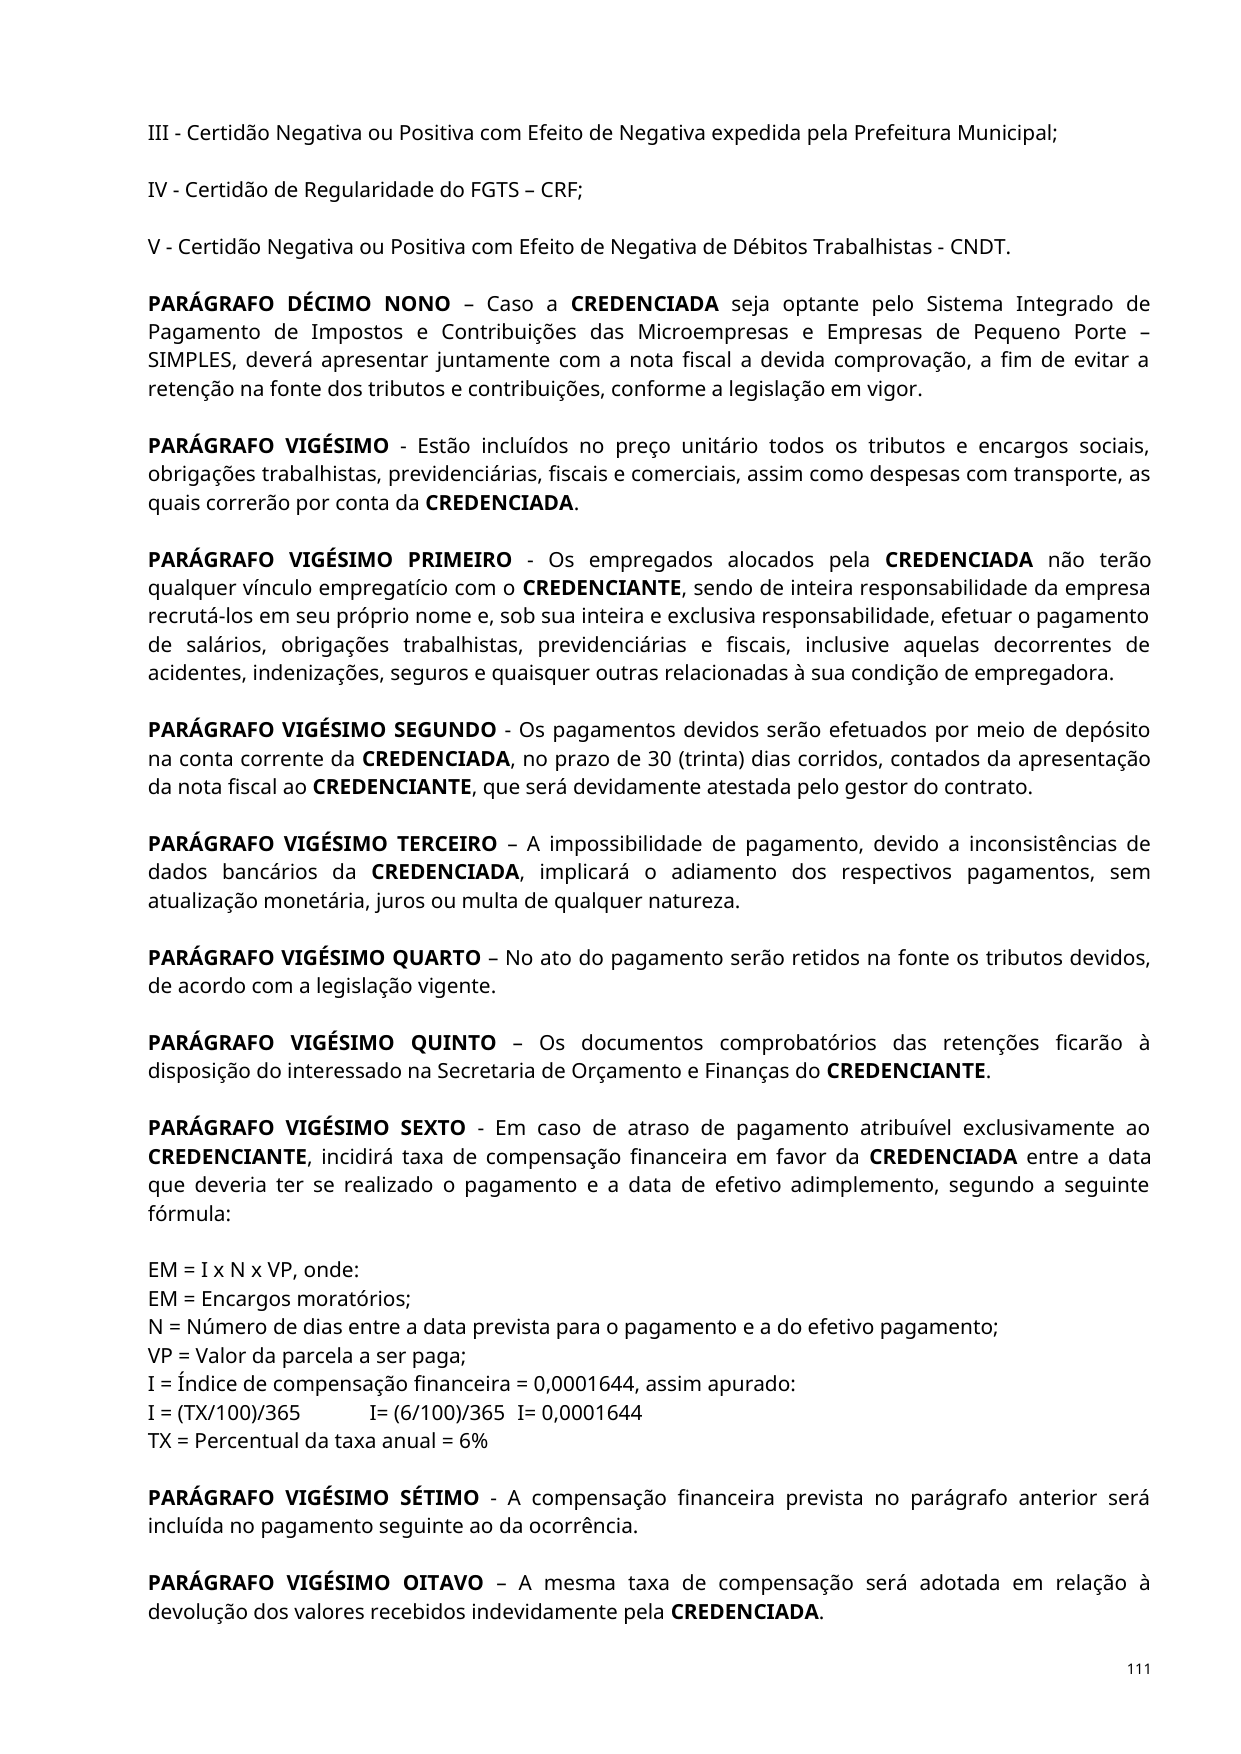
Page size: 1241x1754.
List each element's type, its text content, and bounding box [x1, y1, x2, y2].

text N = Número de dias entre a data prevista para o pagamento e a do efetivo pagamento; [148, 1312, 1152, 1341]
text PARÁGRAFO VIGÉSIMO SÉTIMO - A compensação financeira prevista no parágrafo anterior será incluída no pagamento seguinte ao da ocorrência. [148, 1483, 1152, 1540]
text PARÁGRAFO VIGÉSIMO SEXTO - Em caso de atraso de pagamento atribuível exclusivamente ao CREDENCIANTE, incidirá taxa de compensação financeira em favor da CREDENCIADA entre a data que deveria ter se realizado o pagamento e a data de efetivo adimplemento, segundo a seguinte fórmula: [148, 1113, 1152, 1227]
text I = (TX/100)/365 I= (6/100)/365 I= 0,0001644 [148, 1398, 1152, 1426]
text III - Certidão Negativa ou Positiva com Efeito de Negativa expedida pela Prefeitura Municipal; [148, 118, 1152, 147]
text VP = Valor da parcela a ser paga; [148, 1341, 1152, 1369]
text TX = Percentual da taxa anual = 6% [148, 1426, 1152, 1455]
text PARÁGRAFO DÉCIMO NONO – Caso a CREDENCIADA seja optante pelo Sistema Integrado de Pagamento de Impostos e Contribuições das Microempresas e Empresas de Pequeno Porte – SIMPLES, deverá apresentar juntamente com a nota fiscal a devida comprovação, a fim de evitar a retenção na fonte dos tributos e contribuições, conforme a legislação em vigor. [148, 289, 1152, 402]
text I = Índice de compensação financeira = 0,0001644, assim apurado: [148, 1369, 1152, 1398]
text IV - Certidão de Regularidade do FGTS – CRF; [148, 175, 1152, 203]
text PARÁGRAFO VIGÉSIMO QUARTO – No ato do pagamento serão retidos na fonte os tributos devidos, de acordo com a legislação vigente. [148, 943, 1152, 1000]
text PARÁGRAFO VIGÉSIMO OITAVO – A mesma taxa de compensação será adotada em relação à devolução dos valores recebidos indevidamente pela CREDENCIADA. [148, 1568, 1152, 1625]
text V - Certidão Negativa ou Positiva com Efeito de Negativa de Débitos Trabalhistas - CNDT. [148, 232, 1152, 260]
text PARÁGRAFO VIGÉSIMO QUINTO – Os documentos comprobatórios das retenções ficarão à disposição do interessado na Secretaria de Orçamento e Finanças do CREDENCIANTE. [148, 1028, 1152, 1085]
text PARÁGRAFO VIGÉSIMO PRIMEIRO - Os empregados alocados pela CREDENCIADA não terão qualquer vínculo empregatício com o CREDENCIANTE, sendo de inteira responsabilidade da empresa recrutá-los em seu próprio nome e, sob sua inteira e exclusiva responsabilidade, efetuar o pagamento de salários, obrigações trabalhistas, previdenciárias e fiscais, inclusive aquelas decorrentes de acidentes, indenizações, seguros e quaisquer outras relacionadas à sua condição de empregadora. [148, 545, 1152, 687]
text PARÁGRAFO VIGÉSIMO SEGUNDO - Os pagamentos devidos serão efetuados por meio de depósito na conta corrente da CREDENCIADA, no prazo de 30 (trinta) dias corridos, contados da apresentação da nota fiscal ao CREDENCIANTE, que será devidamente atestada pelo gestor do contrato. [148, 715, 1152, 801]
text EM = Encargos moratórios; [148, 1284, 1152, 1312]
text PARÁGRAFO VIGÉSIMO - Estão incluídos no preço unitário todos os tributos e encargos sociais, obrigações trabalhistas, previdenciárias, fiscais e comerciais, assim como despesas com transporte, as quais correrão por conta da CREDENCIADA. [148, 431, 1152, 516]
text EM = I x N x VP, onde: [148, 1256, 1152, 1284]
text PARÁGRAFO VIGÉSIMO TERCEIRO – A impossibilidade de pagamento, devido a inconsistências de dados bancários da CREDENCIADA, implicará o adiamento dos respectivos pagamentos, sem atualização monetária, juros ou multa de qualquer natureza. [148, 829, 1152, 914]
